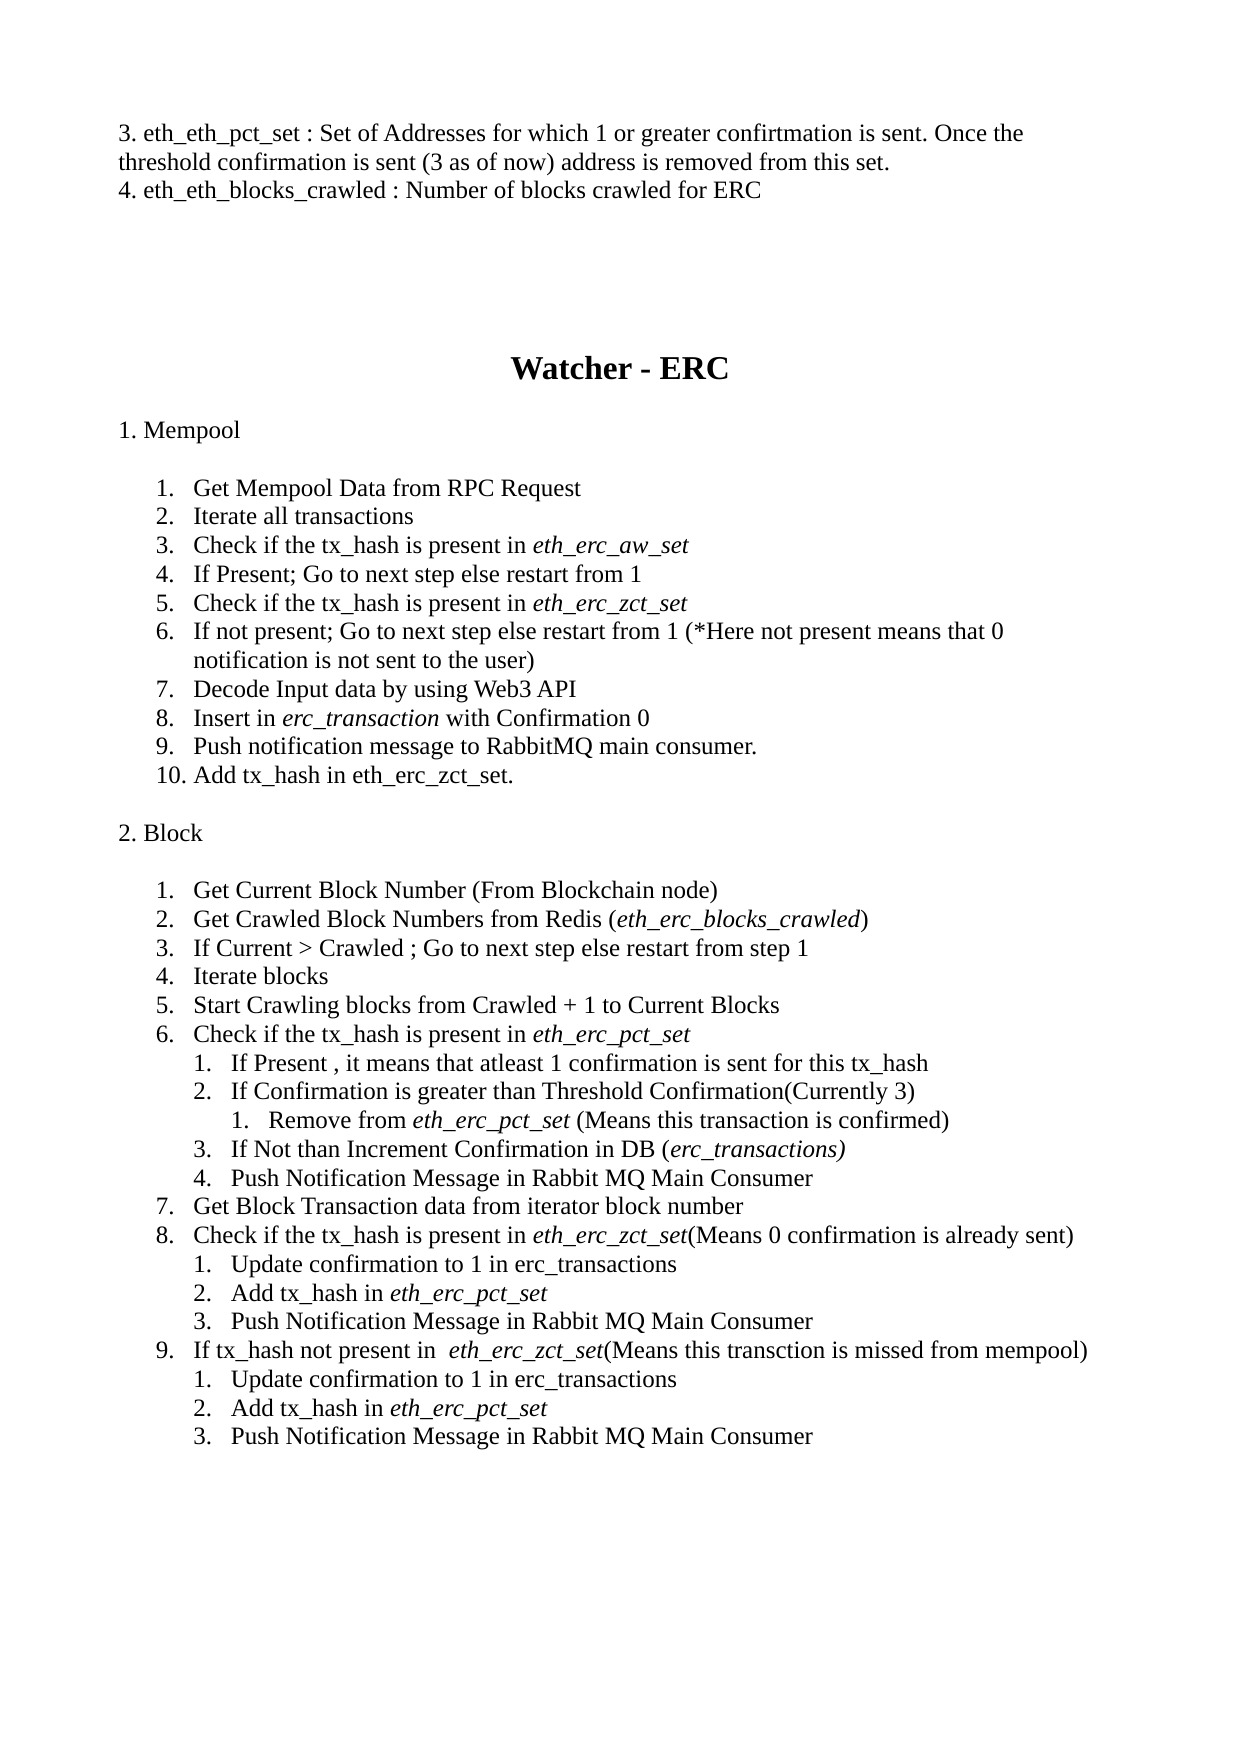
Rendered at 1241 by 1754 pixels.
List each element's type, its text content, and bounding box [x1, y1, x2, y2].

text 3. eth_eth_pct_set : Set of Addresses for which 1 or greater confirtmation is sent. Once the threshold confirmation is sent (3 as of now) address is removed from this set. [118, 118, 1122, 176]
list Check if the tx_hash is present in eth_erc_aw_set [156, 530, 1122, 559]
list Remove from eth_erc_pct_set (Means this transaction is confirmed) [231, 1105, 1122, 1134]
list Push notification message to RabbitMQ main consumer. [156, 731, 1122, 760]
list Decode Input data by using Web3 API [156, 674, 1122, 703]
list Push Notification Message in Rabbit MQ Main Consumer [193, 1163, 1122, 1191]
list Add tx_hash in eth_erc_pct_set [193, 1278, 1122, 1306]
list Push Notification Message in Rabbit MQ Main Consumer [193, 1421, 1122, 1450]
list Check if the tx_hash is present in eth_erc_zct_set(Means 0 confirmation is already sent) [156, 1220, 1122, 1249]
list Check if the tx_hash is present in eth_erc_zct_set [156, 588, 1122, 616]
list If Current > Crawled ; Go to next step else restart from step 1 [156, 933, 1122, 961]
list Add tx_hash in eth_erc_pct_set [193, 1393, 1122, 1421]
list Iterate blocks [156, 961, 1122, 990]
list Get Crawled Block Numbers from Redis (eth_erc_blocks_crawled) [156, 904, 1122, 933]
list If tx_hash not present in eth_erc_zct_set(Means this transction is missed from mempool) [156, 1335, 1122, 1364]
list Start Crawling blocks from Crawled + 1 to Current Blocks [156, 990, 1122, 1019]
list Get Mempool Data from RPC Request [156, 473, 1122, 501]
list Update confirmation to 1 in erc_transactions [193, 1249, 1122, 1278]
list If Not than Increment Confirmation in DB (erc_transactions) [193, 1134, 1122, 1163]
list If Present , it means that atleast 1 confirmation is sent for this tx_hash [193, 1048, 1122, 1076]
list Insert in erc_transaction with Confirmation 0 [156, 703, 1122, 731]
list Update confirmation to 1 in erc_transactions [193, 1364, 1122, 1393]
list If Present; Go to next step else restart from 1 [156, 559, 1122, 588]
list If Confirmation is greater than Threshold Confirmation(Currently 3) [193, 1076, 1122, 1105]
list Add tx_hash in eth_erc_zct_set. [156, 760, 1122, 789]
text 4. eth_eth_blocks_crawled : Number of blocks crawled for ERC [118, 176, 1122, 204]
list Get Block Transaction data from iterator block number [156, 1191, 1122, 1220]
list Push Notification Message in Rabbit MQ Main Consumer [193, 1306, 1122, 1335]
list If not present; Go to next step else restart from 1 (*Here not present means that 0 notification is not sent to the user) [156, 616, 1122, 674]
text Watcher - ERC [118, 348, 1122, 386]
list Get Current Block Number (From Blockchain node) [156, 875, 1122, 904]
list Iterate all transactions [156, 501, 1122, 530]
text 2. Block [118, 818, 1122, 846]
list Check if the tx_hash is present in eth_erc_pct_set [156, 1019, 1122, 1048]
text 1. Mempool [118, 415, 1122, 444]
